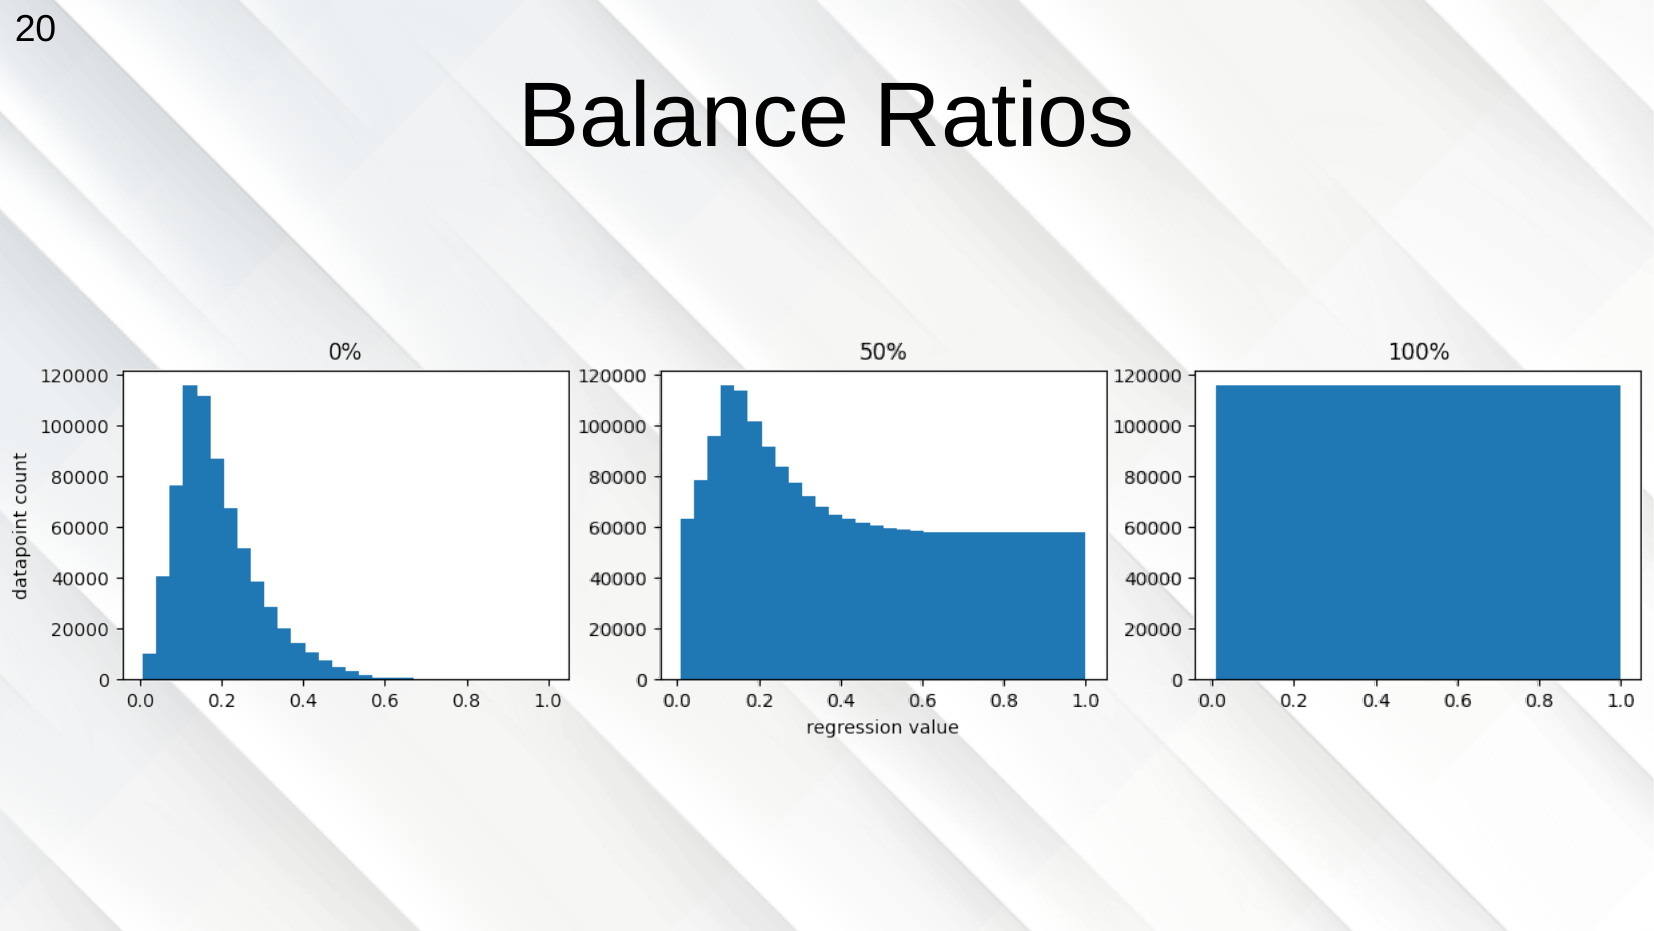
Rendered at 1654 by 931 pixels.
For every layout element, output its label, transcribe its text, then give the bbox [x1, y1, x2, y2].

title Balance Ratios [82, 37, 1571, 193]
picture [0, 0, 1654, 931]
